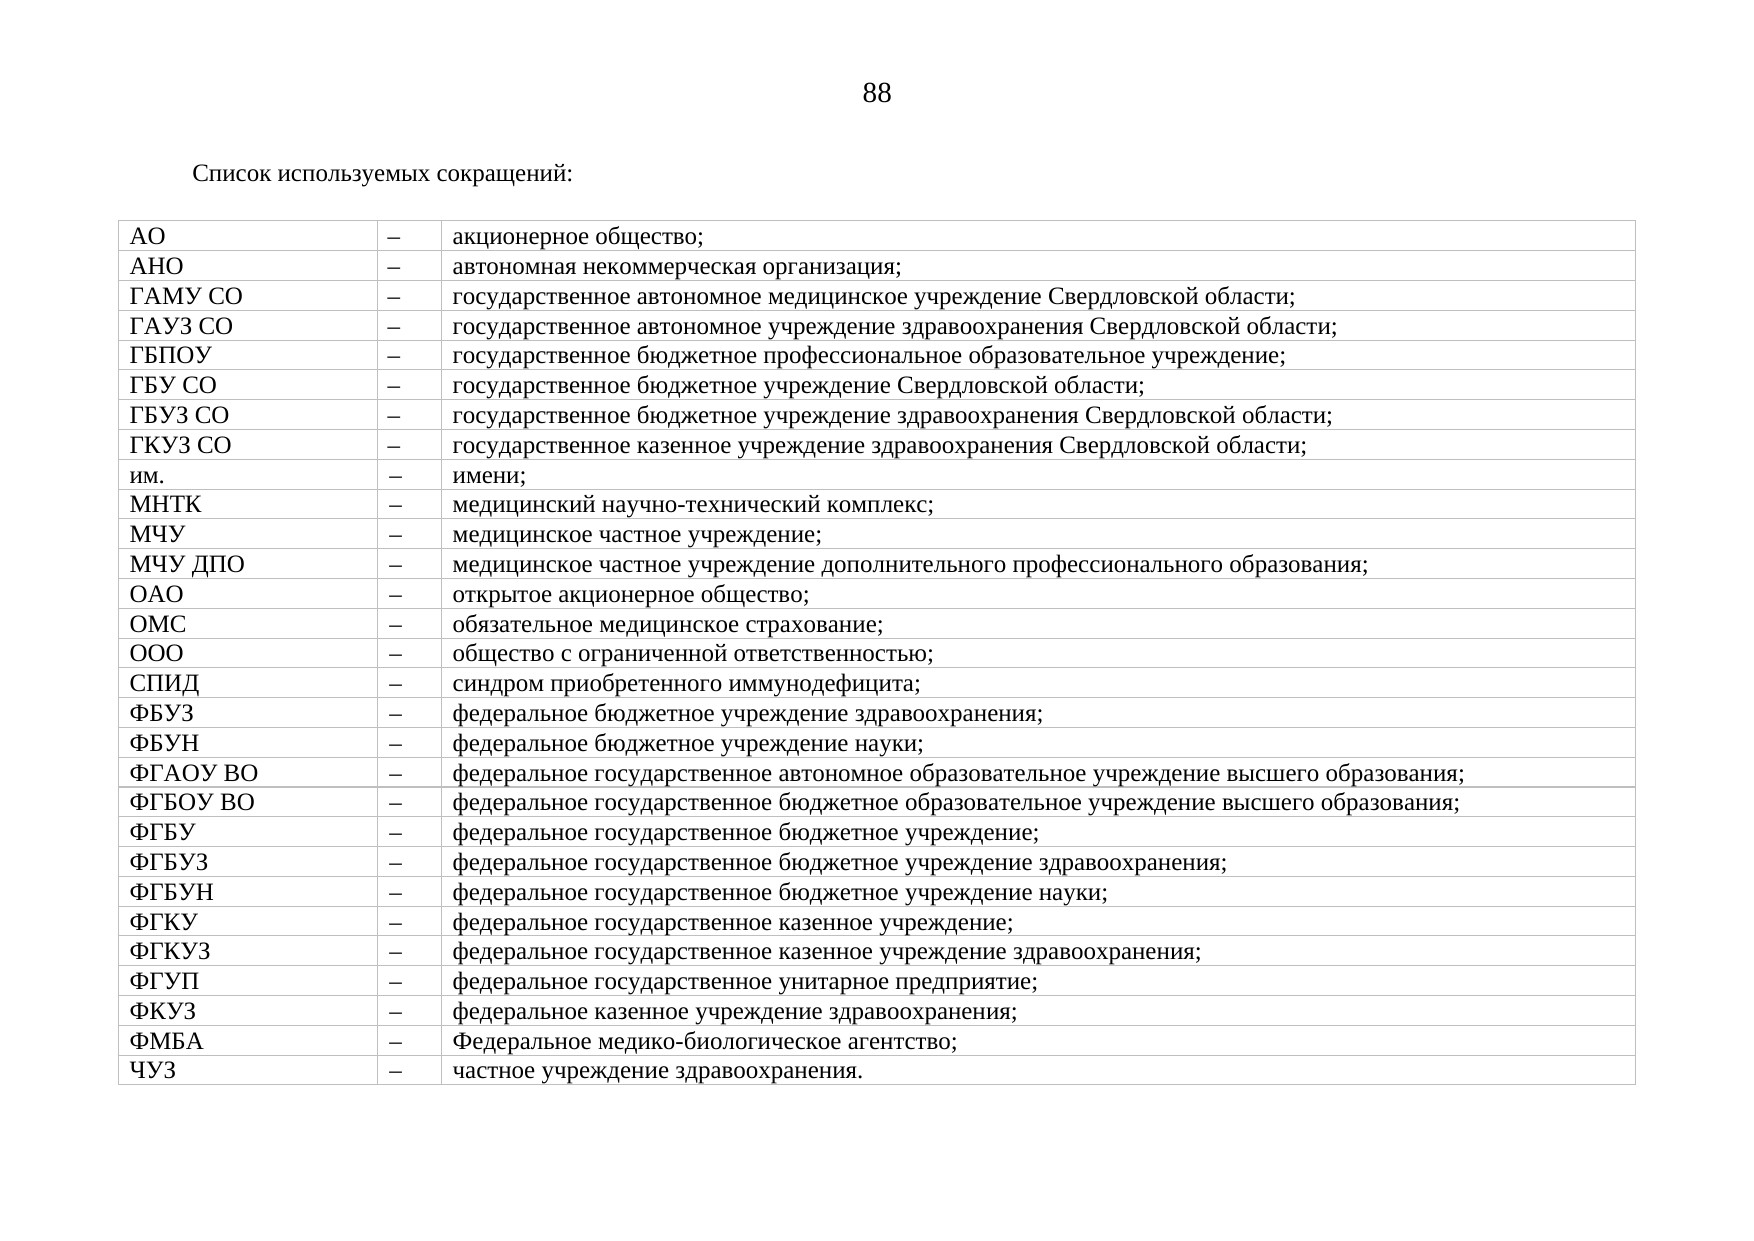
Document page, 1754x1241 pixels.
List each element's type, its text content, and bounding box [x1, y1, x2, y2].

table_header АО [119, 221, 377, 250]
table_cell – [378, 877, 441, 906]
table_cell ФГБУ [119, 817, 377, 846]
table_cell – [378, 490, 441, 518]
table_cell федеральное государственное казенное учреждение здравоохранения; [442, 936, 1635, 965]
table_cell ФГБУН [119, 877, 377, 906]
table_cell – [378, 400, 441, 429]
table_cell государственное бюджетное учреждение Свердловской области; [442, 370, 1635, 399]
table_cell государственное бюджетное учреждение здравоохранения Свердловской области; [442, 400, 1635, 429]
table_cell – [378, 579, 441, 608]
table_cell – [378, 668, 441, 697]
table_cell – [378, 311, 441, 339]
table_cell федеральное казенное учреждение здравоохранения; [442, 996, 1635, 1025]
table_cell федеральное государственное бюджетное учреждение здравоохранения; [442, 847, 1635, 876]
table_cell ГБУ СО [119, 370, 377, 399]
table_cell ГАМУ СО [119, 281, 377, 310]
table_cell федеральное государственное бюджетное образовательное учреждение высшего образования; [442, 788, 1635, 816]
table_cell федеральное бюджетное учреждение науки; [442, 728, 1635, 757]
table_cell МЧУ ДПО [119, 549, 377, 578]
table_cell ОАО [119, 579, 377, 608]
table_header акционерное общество; [442, 221, 1635, 250]
table_cell – [378, 370, 441, 399]
table_cell – [378, 251, 441, 280]
table_cell – [378, 519, 441, 548]
table_cell – [378, 936, 441, 965]
table_cell – [378, 1026, 441, 1054]
table_cell МНТК [119, 490, 377, 518]
table_cell ФКУЗ [119, 996, 377, 1025]
table_cell автономная некоммерческая организация; [442, 251, 1635, 280]
table_cell – [378, 788, 441, 816]
table_cell ФБУН [119, 728, 377, 757]
table_cell открытое акционерное общество; [442, 579, 1635, 608]
table_cell – [378, 460, 441, 488]
table_cell – [378, 1056, 441, 1084]
table_cell – [378, 639, 441, 667]
table_cell – [378, 847, 441, 876]
table_cell медицинское частное учреждение; [442, 519, 1635, 548]
table_cell – [378, 609, 441, 637]
table_cell им. [119, 460, 377, 488]
table_cell – [378, 430, 441, 459]
table_cell ФМБА [119, 1026, 377, 1054]
text Список используемых сокращений: [118, 158, 1636, 187]
table_cell Федеральное медико-биологическое агентство; [442, 1026, 1635, 1054]
table_cell ФГКУ [119, 907, 377, 935]
table_cell – [378, 341, 441, 369]
table_cell – [378, 996, 441, 1025]
table_cell – [378, 698, 441, 727]
table_cell – [378, 907, 441, 935]
table_cell АНО [119, 251, 377, 280]
table_cell ФГБУЗ [119, 847, 377, 876]
table_cell ФГКУЗ [119, 936, 377, 965]
table_header – [378, 221, 441, 250]
table_cell – [378, 817, 441, 846]
table_cell федеральное бюджетное учреждение здравоохранения; [442, 698, 1635, 727]
table_cell федеральное государственное автономное образовательное учреждение высшего образования; [442, 758, 1635, 786]
table_cell ФБУЗ [119, 698, 377, 727]
table_cell обязательное медицинское страхование; [442, 609, 1635, 637]
table_cell ООО [119, 639, 377, 667]
table_cell государственное автономное учреждение здравоохранения Свердловской области; [442, 311, 1635, 339]
table_cell ГБПОУ [119, 341, 377, 369]
table_cell медицинский научно-технический комплекс; [442, 490, 1635, 518]
table_cell частное учреждение здравоохранения. [442, 1056, 1635, 1084]
table_cell – [378, 758, 441, 786]
table_cell медицинское частное учреждение дополнительного профессионального образования; [442, 549, 1635, 578]
table_cell – [378, 549, 441, 578]
table_cell МЧУ [119, 519, 377, 548]
table_cell СПИД [119, 668, 377, 697]
table_cell ЧУЗ [119, 1056, 377, 1084]
table_cell ГКУЗ СО [119, 430, 377, 459]
table_cell имени; [442, 460, 1635, 488]
table_cell синдром приобретенного иммунодефицита; [442, 668, 1635, 697]
table_cell – [378, 728, 441, 757]
table_cell ФГАОУ ВО [119, 758, 377, 786]
table_cell – [378, 281, 441, 310]
table_cell федеральное государственное бюджетное учреждение; [442, 817, 1635, 846]
table_cell государственное автономное медицинское учреждение Свердловской области; [442, 281, 1635, 310]
table_cell федеральное государственное казенное учреждение; [442, 907, 1635, 935]
table_cell ФГБОУ ВО [119, 788, 377, 816]
table_cell государственное казенное учреждение здравоохранения Свердловской области; [442, 430, 1635, 459]
table_cell ОМС [119, 609, 377, 637]
table_cell ФГУП [119, 966, 377, 995]
table_cell федеральное государственное бюджетное учреждение науки; [442, 877, 1635, 906]
table_cell ГБУЗ СО [119, 400, 377, 429]
table_cell ГАУЗ СО [119, 311, 377, 339]
table_cell общество с ограниченной ответственностью; [442, 639, 1635, 667]
table_cell государственное бюджетное профессиональное образовательное учреждение; [442, 341, 1635, 369]
table_cell федеральное государственное унитарное предприятие; [442, 966, 1635, 995]
table_cell – [378, 966, 441, 995]
